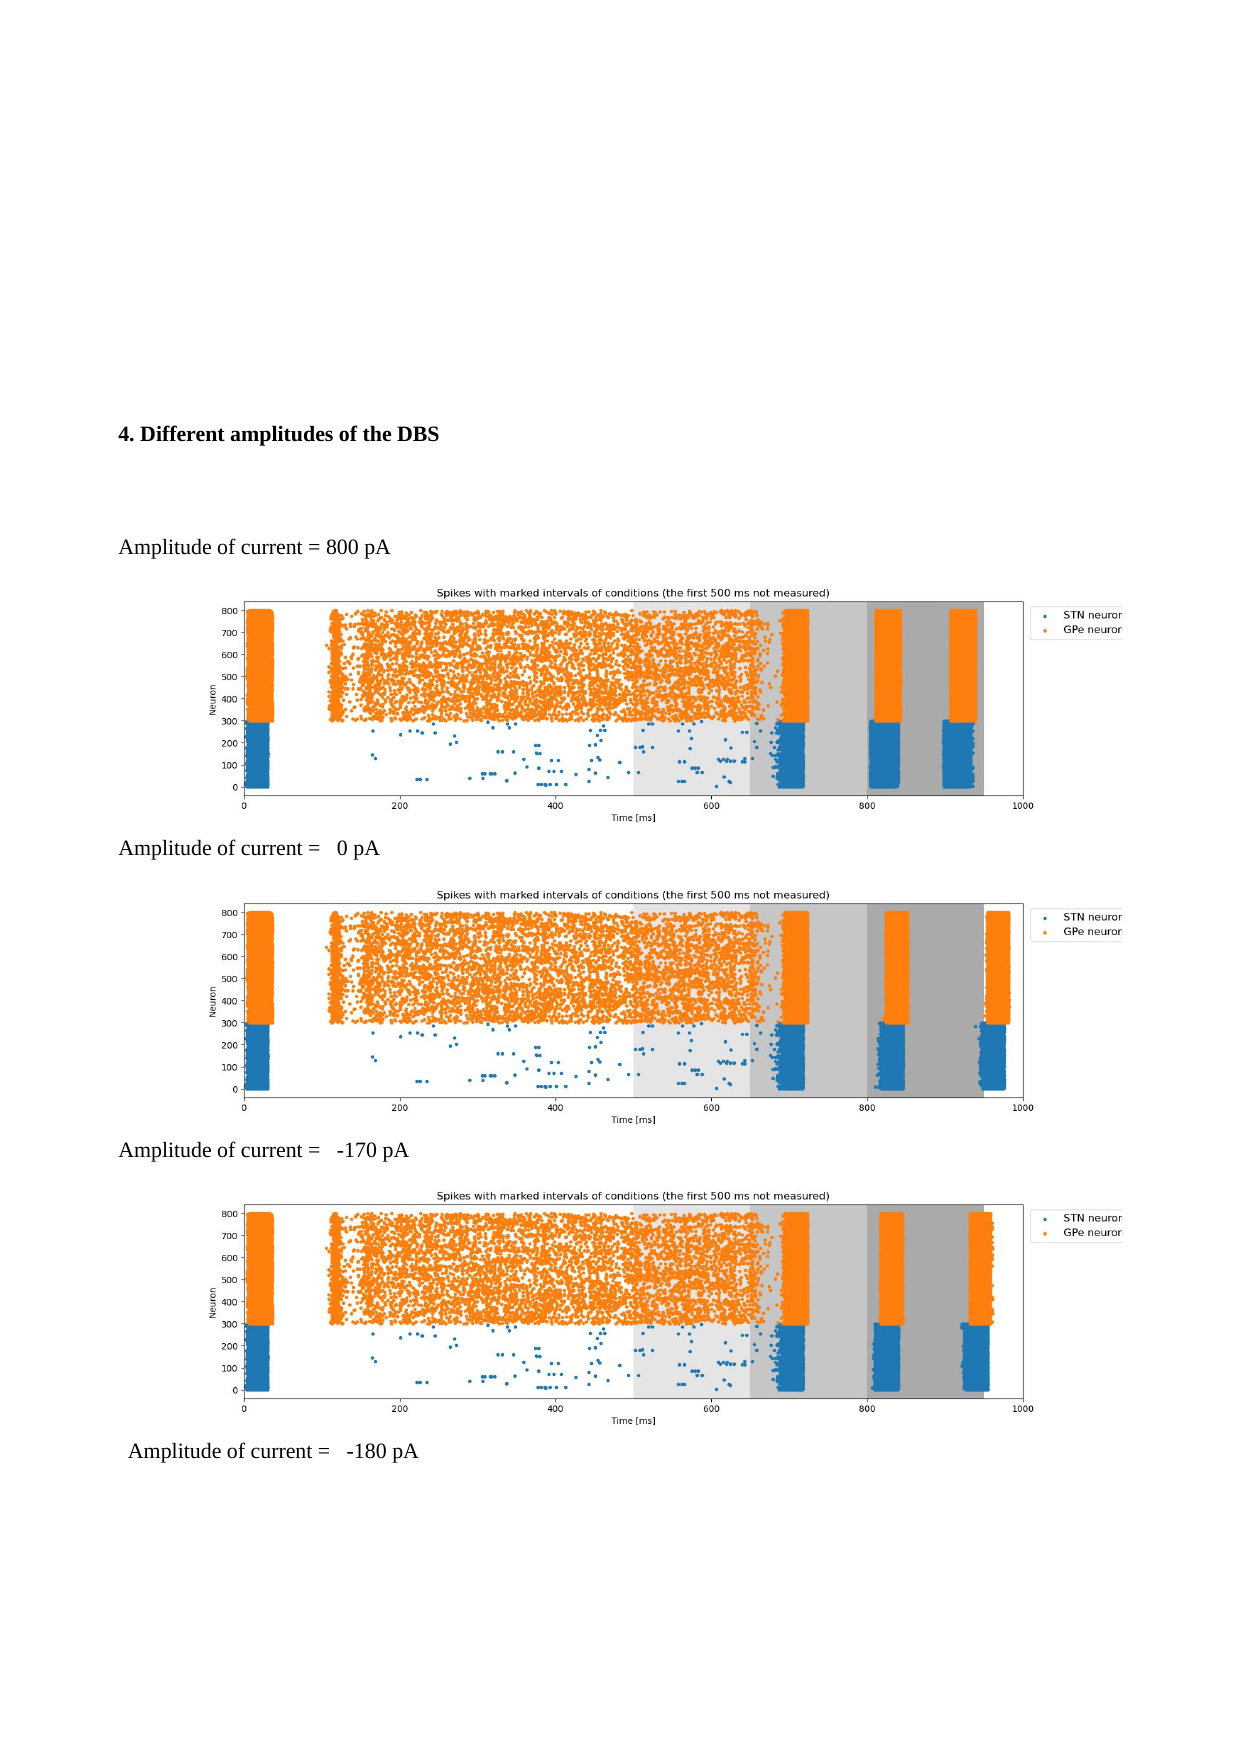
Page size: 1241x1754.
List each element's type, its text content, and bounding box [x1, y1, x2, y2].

picture [118, 873, 1123, 1125]
text Amplitude of current = -170 pA [118, 1125, 1122, 1162]
picture [118, 1174, 1123, 1426]
text Amplitude of current = -180 pA [118, 1426, 1122, 1463]
text Amplitude of current = 800 pA [118, 534, 1122, 559]
text Amplitude of current = 0 pA [118, 823, 1122, 861]
text 4. Different amplitudes of the DBS [118, 421, 1122, 446]
picture [118, 571, 1123, 823]
